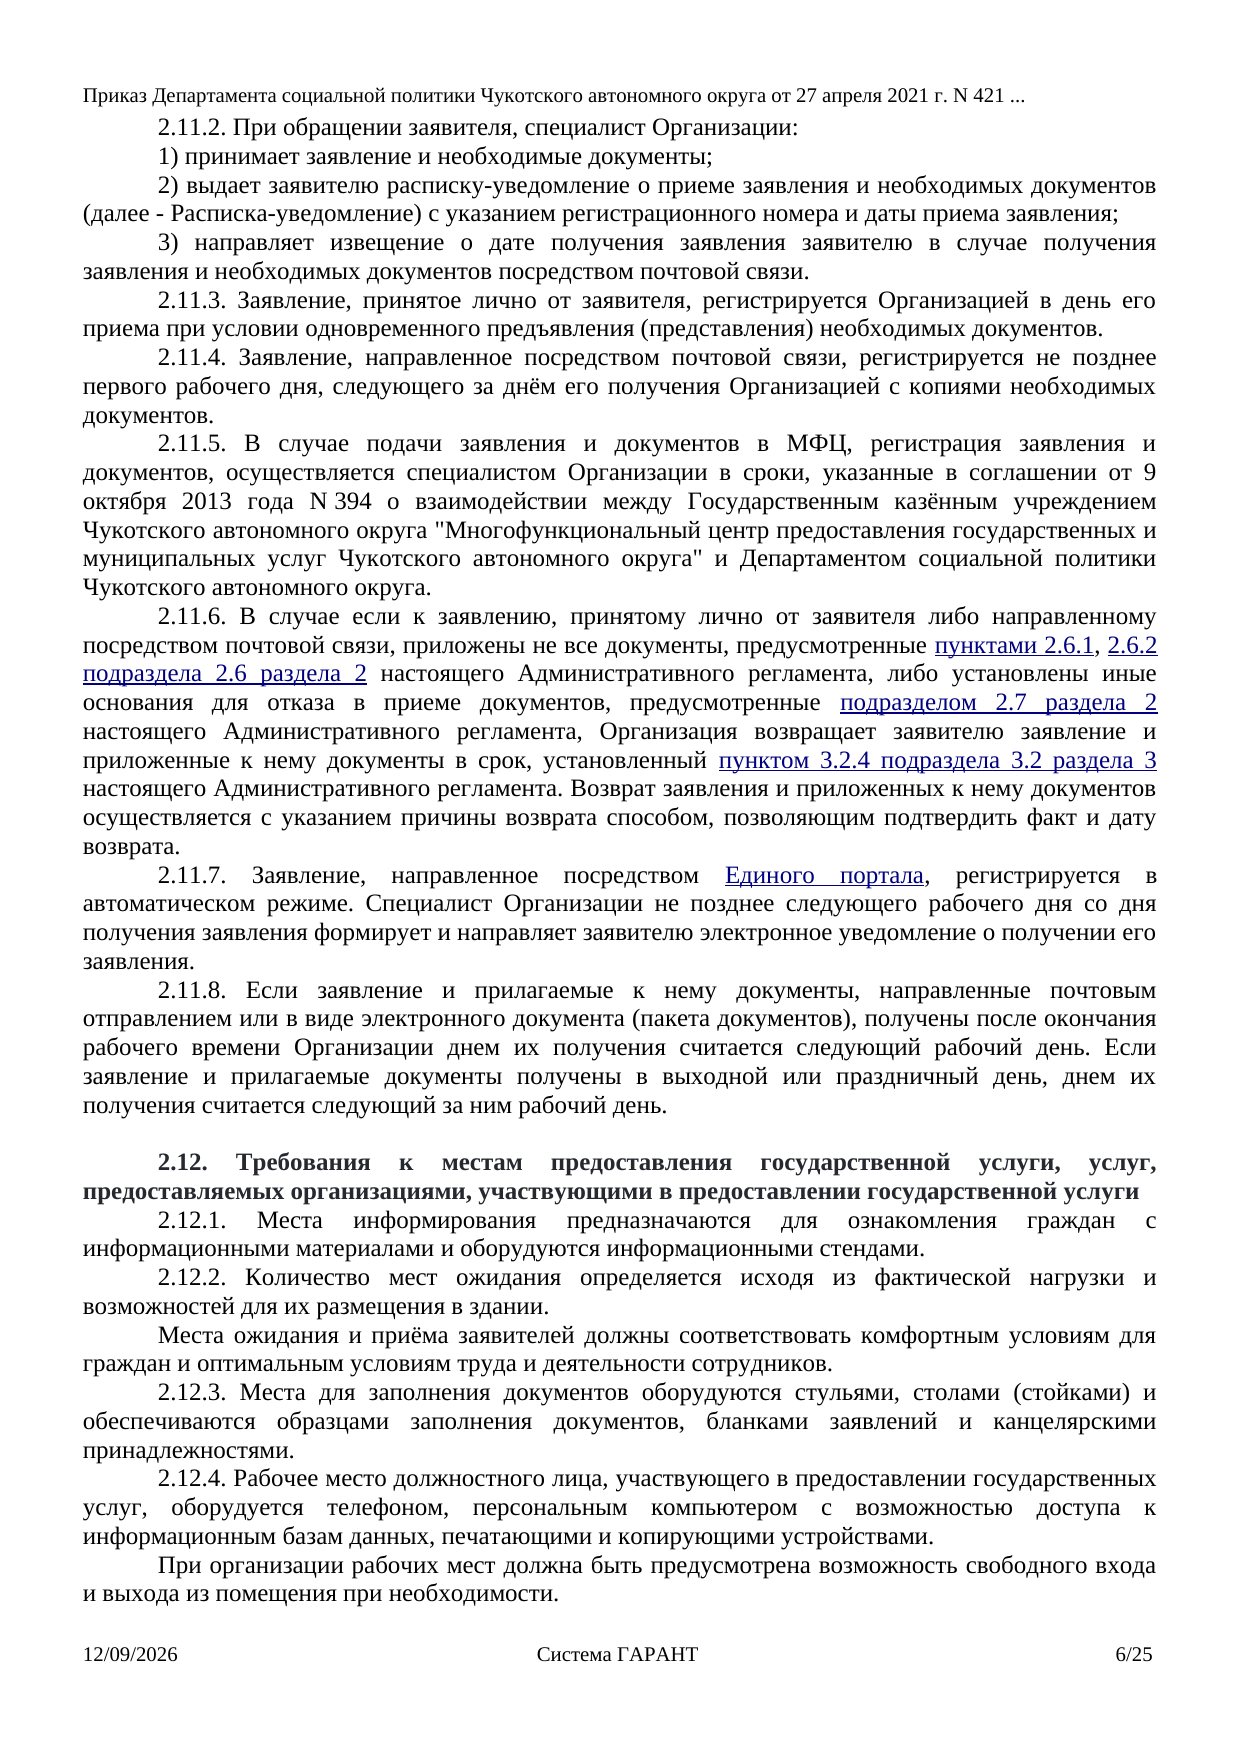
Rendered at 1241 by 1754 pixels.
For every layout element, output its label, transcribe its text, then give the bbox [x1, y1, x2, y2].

text 2.11.3. Заявление, принятое лично от заявителя, регистрируется Организацией в день его приема при условии одновременного предъявления (представления) необходимых документов. [83, 285, 1157, 342]
text 2.12. Требования к местам предоставления государственной услуги, услуг, предоставляемых организациями, участвующими в предоставлении государственной услуги [83, 1147, 1157, 1205]
text 2.11.5. В случае подачи заявления и документов в МФЦ, регистрация заявления и документов, осуществляется специалистом Организации в сроки, указанные в соглашении от 9 октября 2013 года N 394 о взаимодействии между Государственным казённым учреждением Чукотского автономного округа "Многофункциональный центр предоставления государственных и муниципальных услуг Чукотского автономного округа" и Департаментом социальной политики Чукотского автономного округа. [83, 428, 1157, 601]
text 2.12.3. Места для заполнения документов оборудуются стульями, столами (стойками) и обеспечиваются образцами заполнения документов, бланками заявлений и канцелярскими принадлежностями. [83, 1377, 1157, 1463]
text 2.11.6. В случае если к заявлению, принятому лично от заявителя либо направленному посредством почтовой связи, приложены не все документы, предусмотренные пунктами 2.6.1, 2.6.2 подраздела 2.6 раздела 2 настоящего Административного регламента, либо установлены иные основания для отказа в приеме документов, предусмотренные подразделом 2.7 раздела 2 настоящего Административного регламента, Организация возвращает заявителю заявление и приложенные к нему документы в срок, установленный пунктом 3.2.4 подраздела 3.2 раздела 3 настоящего Административного регламента. Возврат заявления и приложенных к нему документов осуществляется с указанием причины возврата способом, позволяющим подтвердить факт и дату возврата. [83, 601, 1157, 860]
text Места ожидания и приёма заявителей должны соответствовать комфортным условиям для граждан и оптимальным условиям труда и деятельности сотрудников. [83, 1320, 1157, 1377]
text 2.11.7. Заявление, направленное посредством Единого портала, регистрируется в автоматическом режиме. Специалист Организации не позднее следующего рабочего дня со дня получения заявления формирует и направляет заявителю электронное уведомление о получении его заявления. [83, 860, 1157, 975]
text 3) направляет извещение о дате получения заявления заявителю в случае получения заявления и необходимых документов посредством почтовой связи. [83, 227, 1157, 285]
text 2.11.2. При обращении заявителя, специалист Организации: [83, 112, 1157, 141]
text 2.12.4. Рабочее место должностного лица, участвующего в предоставлении государственных услуг, оборудуется телефоном, персональным компьютером с возможностью доступа к информационным базам данных, печатающими и копирующими устройствами. [83, 1463, 1157, 1550]
text 2.12.1. Места информирования предназначаются для ознакомления граждан с информационными материалами и оборудуются информационными стендами. [83, 1205, 1157, 1262]
text 2.11.4. Заявление, направленное посредством почтовой связи, регистрируется не позднее первого рабочего дня, следующего за днём его получения Организацией с копиями необходимых документов. [83, 342, 1157, 428]
text 2) выдает заявителю расписку-уведомление о приеме заявления и необходимых документов (далее - Расписка-уведомление) с указанием регистрационного номера и даты приема заявления; [83, 170, 1157, 227]
text 1) принимает заявление и необходимые документы; [83, 141, 1157, 170]
text 2.11.8. Если заявление и прилагаемые к нему документы, направленные почтовым отправлением или в виде электронного документа (пакета документов), получены после окончания рабочего времени Организации днем их получения считается следующий рабочий день. Если заявление и прилагаемые документы получены в выходной или праздничный день, днем их получения считается следующий за ним рабочий день. [83, 975, 1157, 1118]
text 2.12.2. Количество мест ожидания определяется исходя из фактической нагрузки и возможностей для их размещения в здании. [83, 1262, 1157, 1320]
text При организации рабочих мест должна быть предусмотрена возможность свободного входа и выхода из помещения при необходимости. [83, 1550, 1157, 1607]
